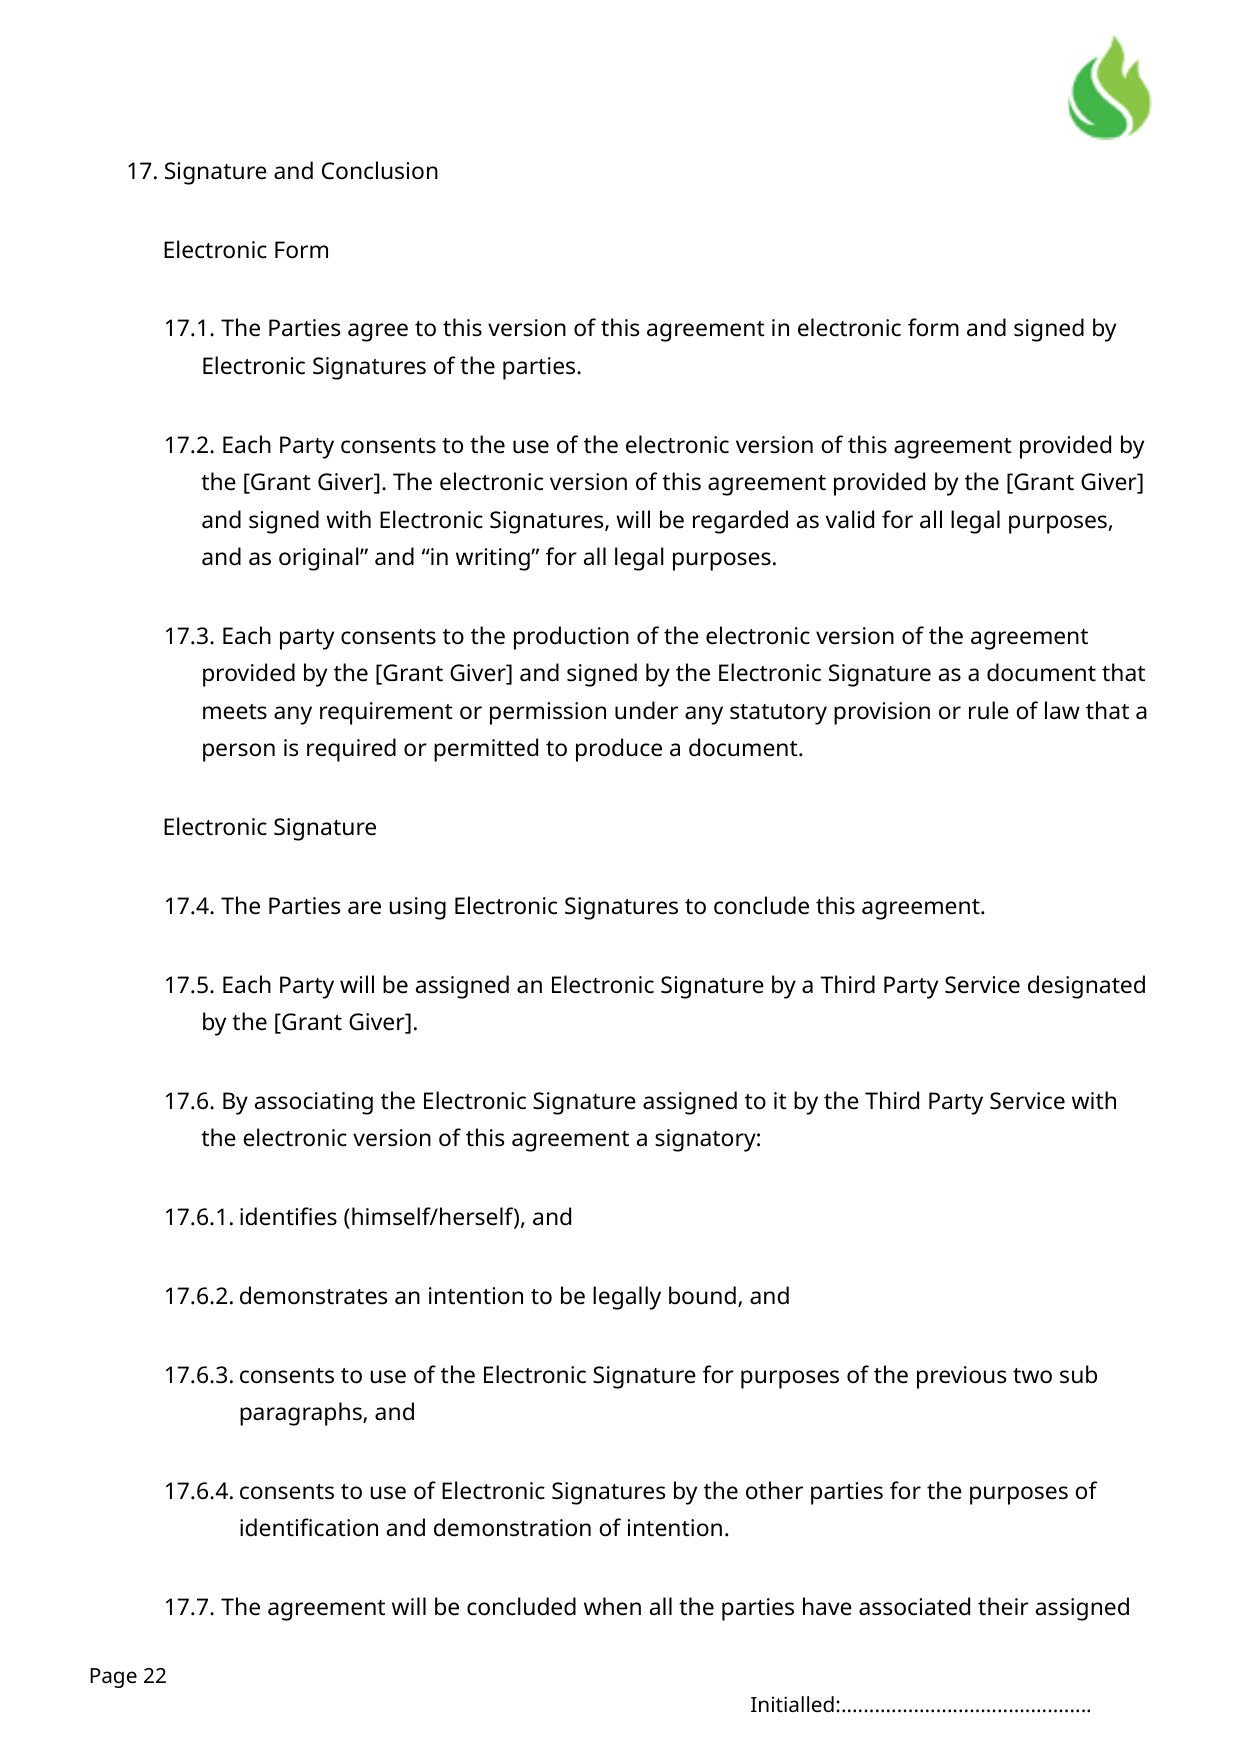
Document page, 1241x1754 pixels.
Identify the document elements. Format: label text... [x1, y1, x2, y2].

subtitle Electronic Signature [162, 811, 1152, 842]
subtitle demonstrates an intention to be legally bound, and [163, 1280, 1152, 1311]
picture [1089, 35, 1152, 114]
subtitle Electronic Form [162, 233, 1152, 265]
subtitle The Parties agree to this version of this agreement in electronic form and signed by Electronic Signatures of the parties. [163, 312, 1152, 381]
subtitle Signature and Conclusion [126, 155, 1152, 186]
subtitle consents to use of Electronic Signatures by the other parties for the purposes of identification and demonstration of intention. [163, 1475, 1152, 1543]
subtitle The agreement will be concluded when all the parties have associated their assigned [163, 1591, 1152, 1622]
subtitle consents to use of the Electronic Signature for purposes of the previous two sub paragraphs, and [163, 1358, 1152, 1427]
subtitle identifies (himself/herself), and [163, 1201, 1152, 1232]
subtitle Each Party consents to the use of the electronic version of this agreement provided by the [Grant Giver]. The electronic version of this agreement provided by the [Grant Giver] and signed with Electronic Signatures, will be regarded as valid for all legal purposes, and as original” and “in writing” for all legal purposes. [163, 428, 1152, 572]
subtitle Each party consents to the production of the electronic version of the agreement provided by the [Grant Giver] and signed by the Electronic Signature as a document that meets any requirement or permission under any statutory provision or rule of law that a person is required or permitted to produce a document. [163, 620, 1152, 763]
subtitle By associating the Electronic Signature assigned to it by the Third Party Service with the electronic version of this agreement a signatory: [163, 1085, 1152, 1153]
subtitle Each Party will be assigned an Electronic Signature by a Third Party Service designated by the [Grant Giver]. [163, 968, 1152, 1037]
subtitle The Parties are using Electronic Signatures to conclude this agreement. [163, 890, 1152, 921]
